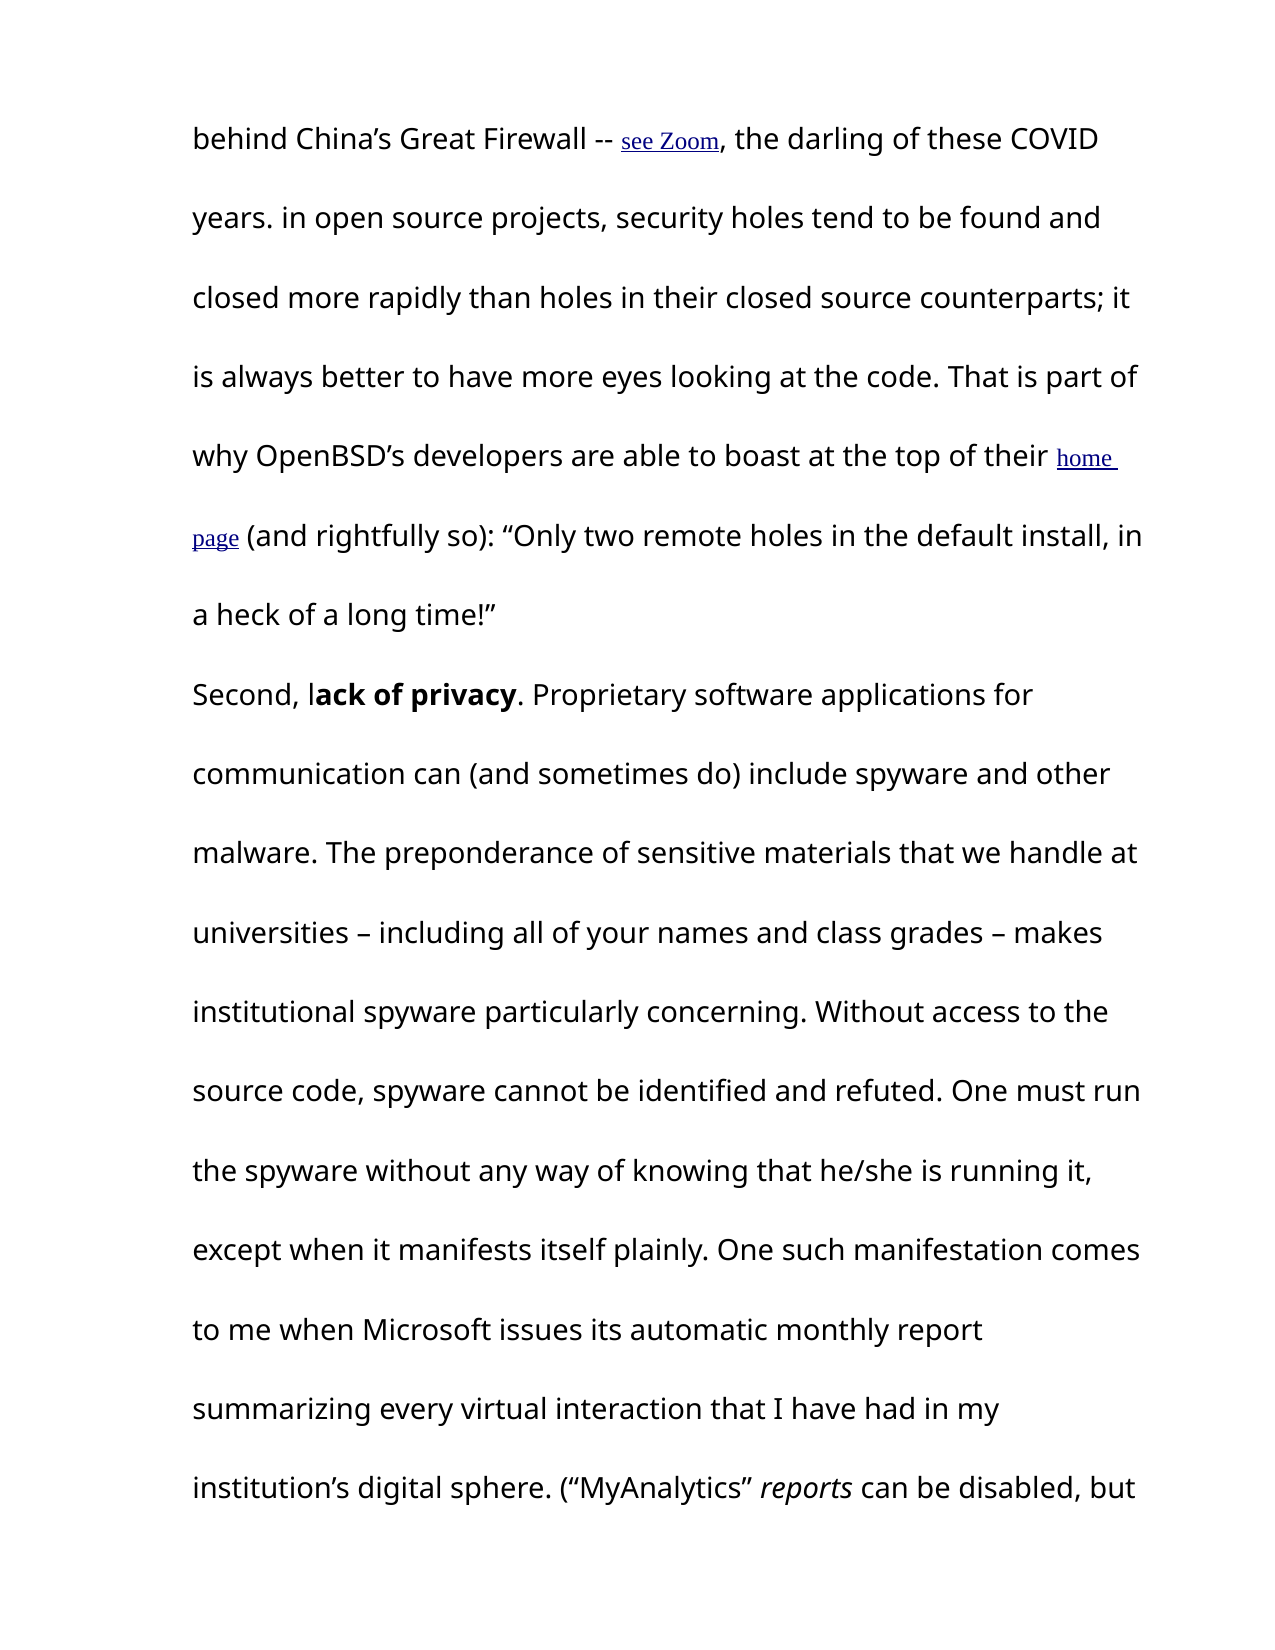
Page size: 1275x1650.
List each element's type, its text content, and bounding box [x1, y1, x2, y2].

list behind China’s Great Firewall -- see Zoom, the darling of these COVID years. in open source projects, security holes tend to be found and closed more rapidly than holes in their closed source counterparts; it is always better to have more eyes looking at the code. That is part of why OpenBSD’s developers are able to boast at the top of their home page (and rightfully so): “Only two remote holes in the default install, in a heck of a long time!” [162, 118, 1157, 634]
list Second, lack of privacy. Proprietary software applications for communication can (and sometimes do) include spyware and other malware. The preponderance of sensitive materials that we handle at universities – including all of your names and class grades – makes institutional spyware particularly concerning. Without access to the source code, spyware cannot be identified and refuted. One must run the spyware without any way of knowing that he/she is running it, except when it manifests itself plainly. One such manifestation comes to me when Microsoft issues its automatic monthly report summarizing every virtual interaction that I have had in my institution’s digital sphere. (“MyAnalytics” reports can be disabled, but [162, 674, 1157, 1507]
